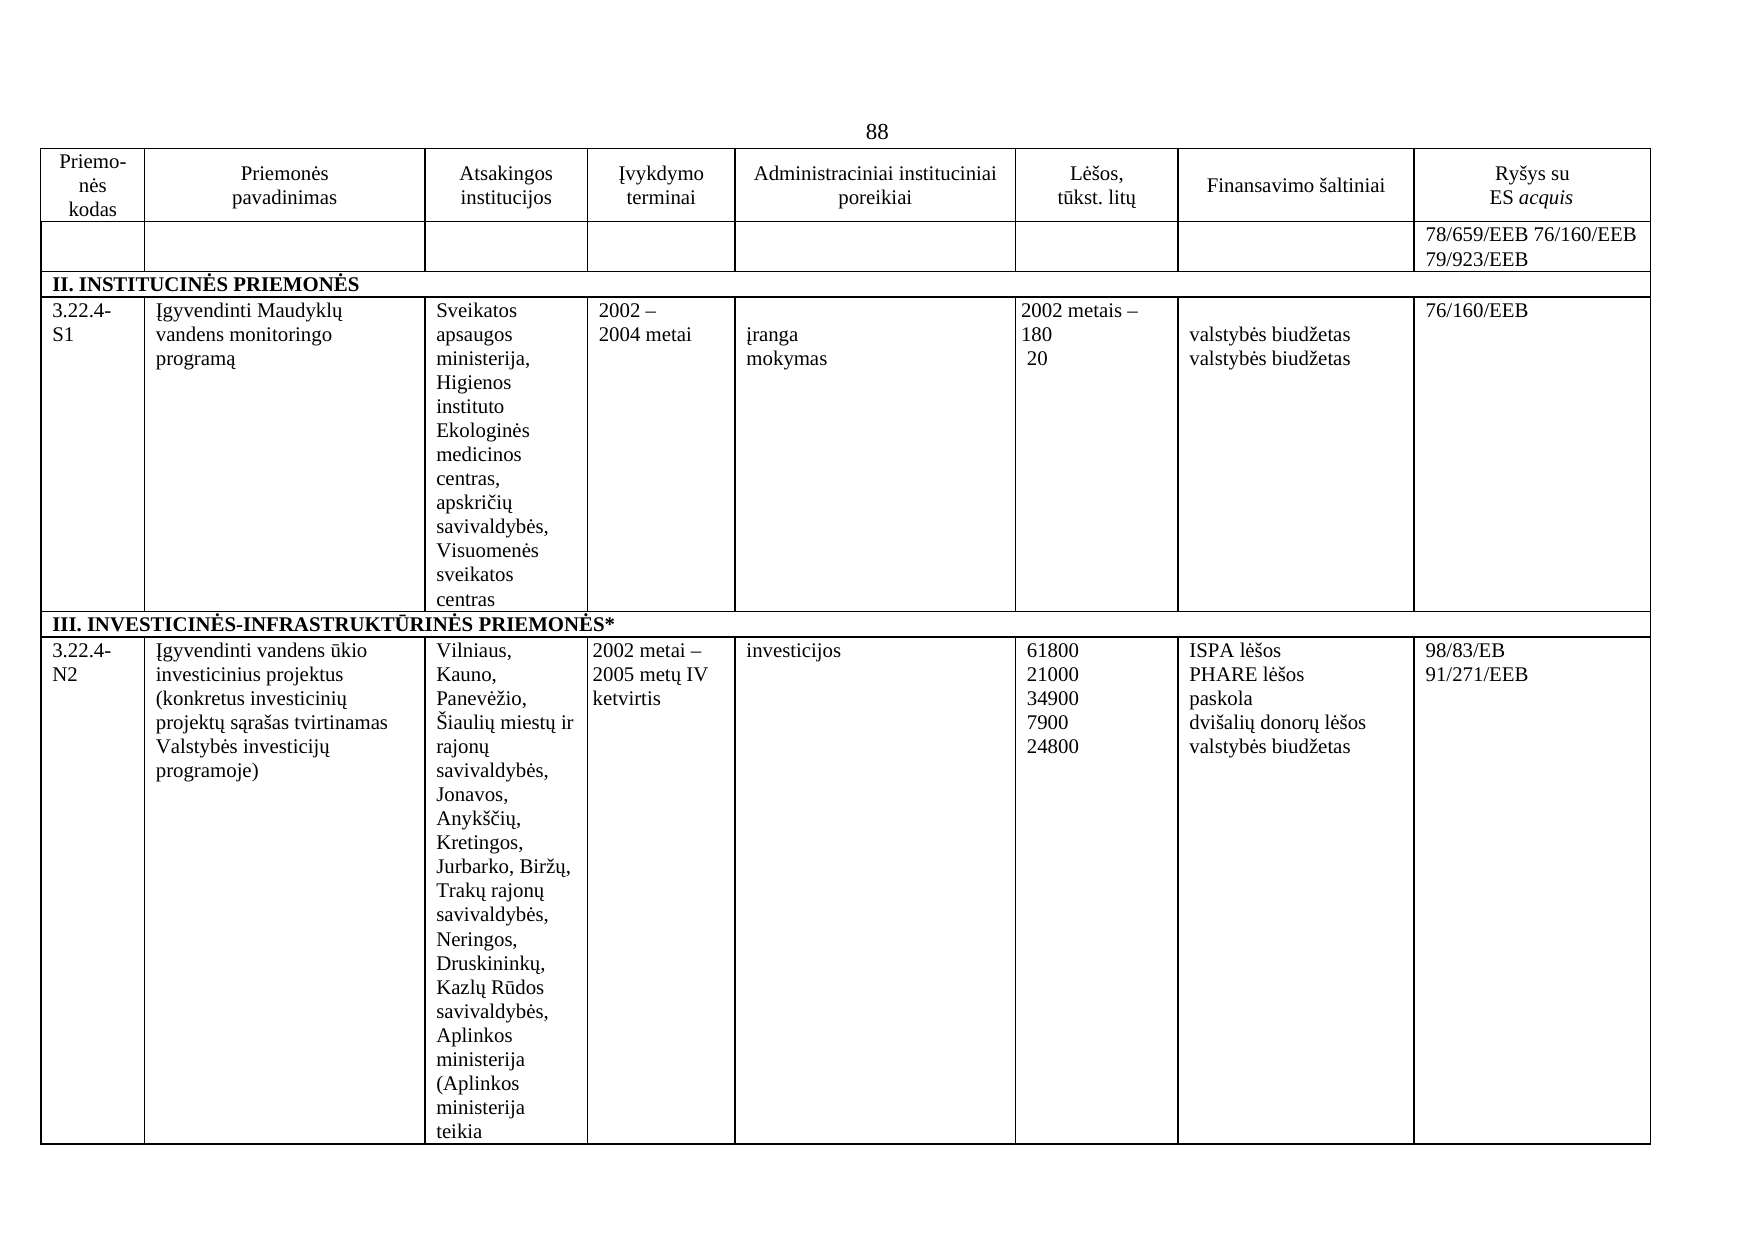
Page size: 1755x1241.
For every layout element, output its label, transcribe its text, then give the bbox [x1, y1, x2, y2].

table_cell valstybės biudžetas valstybės biudžetas [1179, 298, 1413, 611]
table_cell III. Investicinės-infrastruktūrinės priemonės* [42, 612, 1650, 636]
table_cell 78/659/EEB 76/160/EEB 79/923/EEB [1415, 222, 1650, 271]
table_cell 3.22.4-N2 [42, 638, 144, 1143]
table_header Priemonės pavadinimas [145, 149, 424, 221]
table_header Ryšys su ES acquis [1415, 149, 1650, 221]
table_header Atsakingos institucijos [426, 149, 587, 221]
table_cell Vilniaus, Kauno, Panevėžio, Šiaulių miestų ir rajonų savivaldybės, Jonavos, Anykščių, Kretingos, Jurbarko, Biržų, Trakų rajonų savivaldybės, Neringos, Druskininkų, Kazlų Rūdos savivaldybės, Aplinkos ministerija (Aplinkos ministerija teikia [426, 638, 587, 1143]
table_cell ISPA lėšos PHARE lėšos paskola dvišalių donorų lėšos valstybės biudžetas [1179, 638, 1413, 1143]
table_cell 2002 – 2004 metai [588, 298, 734, 611]
table_cell įranga mokymas [736, 298, 1015, 611]
table_cell 98/83/EB 91/271/EEB [1415, 638, 1650, 1143]
table_header Įvykdymo terminai [588, 149, 734, 221]
table_cell Įgyvendinti vandens ūkio investicinius projektus (konkretus investicinių projektų sąrašas tvirtinamas Valstybės investicijų programoje) [145, 638, 424, 1143]
table_cell Įgyvendinti Maudyklų vandens monitoringo programą [145, 298, 424, 611]
table_header Administraciniai instituciniai poreikiai [736, 149, 1015, 221]
table_cell II. Institucinės priemonės [42, 272, 1650, 296]
table_cell Sveikatos apsaugos ministerija, Higienos instituto Ekologinės medicinos centras, apskričių savivaldybės, Visuomenės sveikatos centras [426, 298, 587, 611]
table_cell [145, 222, 424, 271]
table_cell 3.22.4-S1 [42, 298, 144, 611]
table_cell 2002 metais – 180 20 [1016, 298, 1177, 611]
table_header Priemo-nės kodas [41, 149, 144, 221]
table_cell [588, 222, 734, 271]
table_header Finansavimo šaltiniai [1179, 149, 1413, 221]
table_cell 76/160/EEB [1415, 298, 1650, 611]
table_cell 2002 metai – 2005 metų IV ketvirtis [588, 638, 734, 1143]
table_cell [426, 222, 587, 271]
table_cell [736, 222, 1015, 271]
table_cell investicijos [736, 638, 1015, 1143]
table_cell 61800 21000 34900 7900 24800 [1016, 638, 1177, 1143]
table_cell [1179, 222, 1413, 271]
table_header Lėšos, tūkst. litų [1016, 149, 1177, 221]
table_cell [1016, 222, 1177, 271]
table_cell [42, 222, 144, 271]
